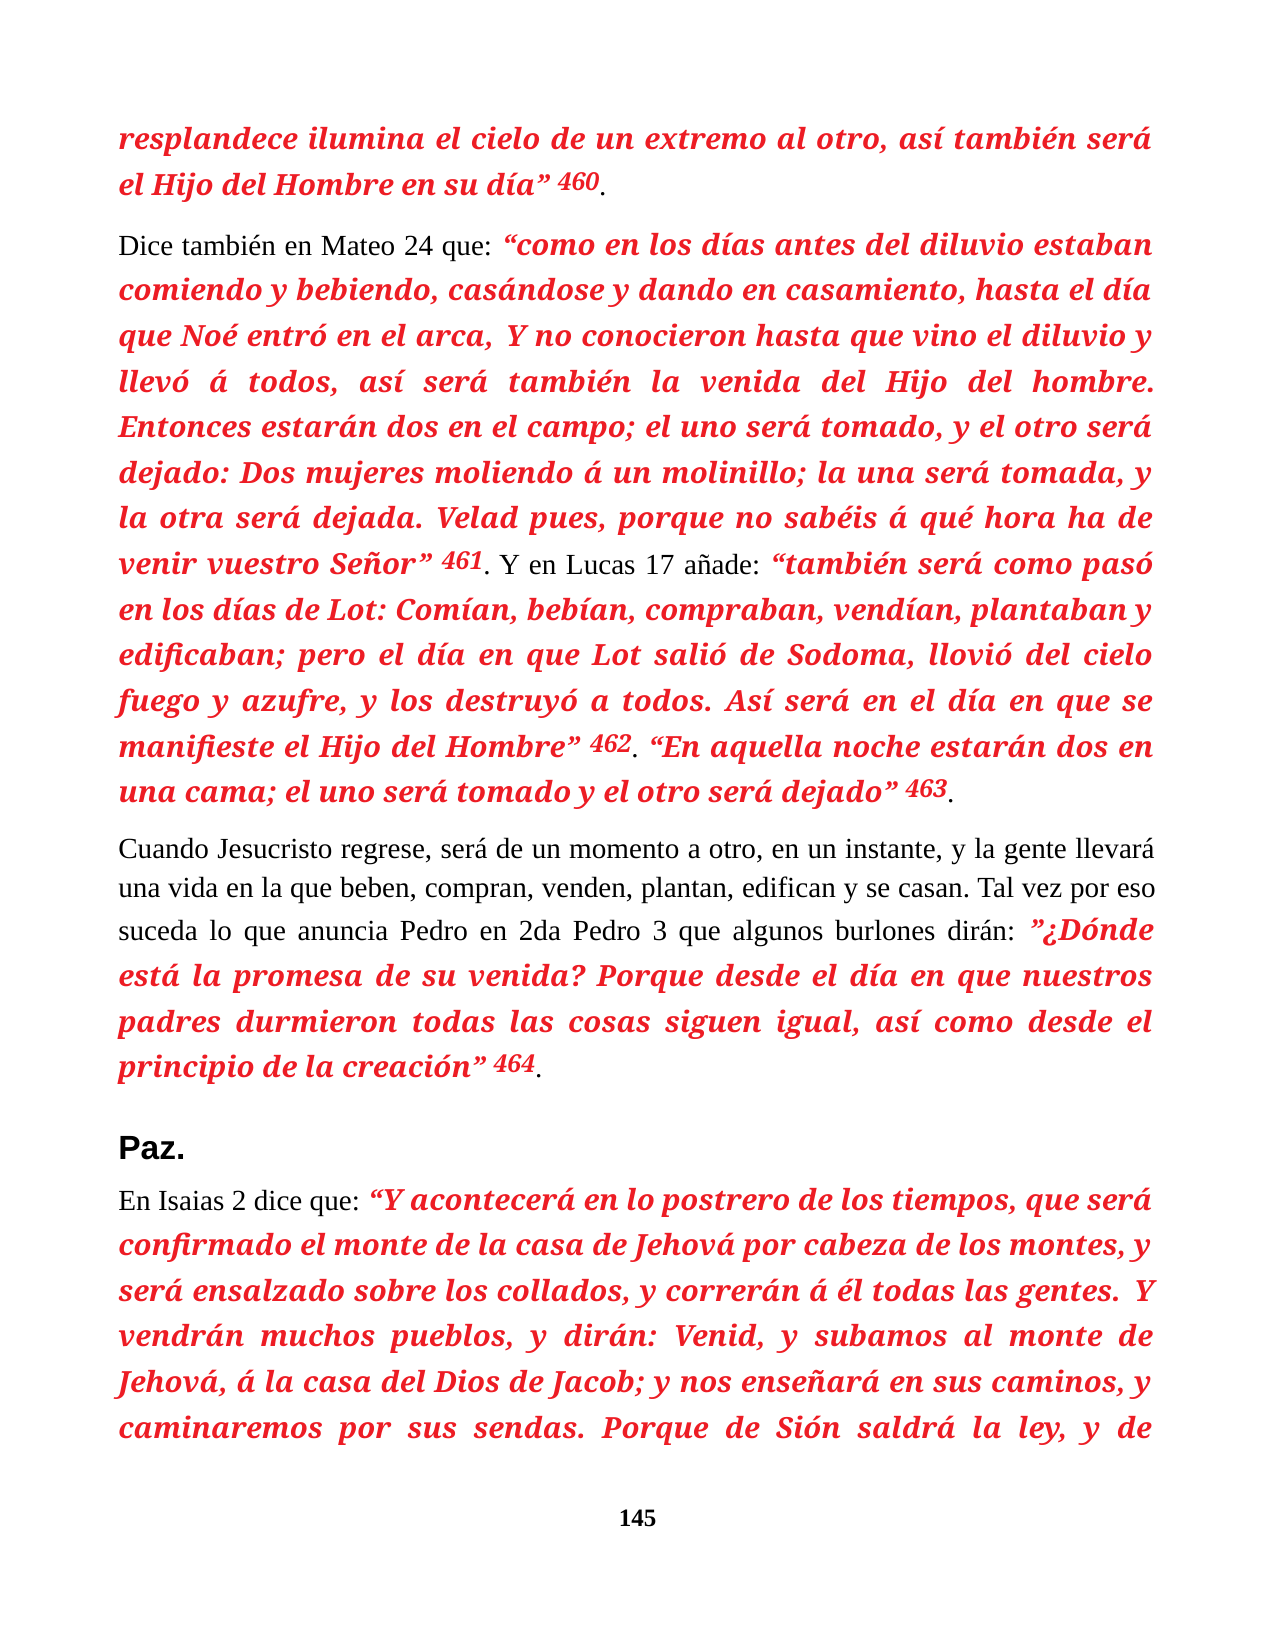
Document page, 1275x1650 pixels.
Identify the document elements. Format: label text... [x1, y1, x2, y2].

subtitle Paz. [118, 1128, 1157, 1166]
text Cuando Jesucristo regrese, será de un momento a otro, en un instante, y la gente llevará una vida en la que beben, compran, venden, plantan, edifican y se casan. Tal vez por eso suceda lo que anuncia Pedro en 2da Pedro 3 que algunos burlones dirán: ”¿Dónde está la promesa de su venida? Porque desde el día en que nuestros padres durmieron todas las cosas siguen igual, así como desde el principio de la creación” . [118, 832, 1157, 1086]
text En Isaias 2 dice que: “Y acontecerá en lo postrero de los tiempos, que será confirmado el monte de la casa de Jehová por cabeza de los montes, y será ensalzado sobre los collados, y correrán á él todas las gentes. Y vendrán muchos pueblos, y dirán: Venid, y subamos al monte de Jehová, á la casa del Dios de Jacob; y nos enseñará en sus caminos, y caminaremos por sus sendas. Porque de Sión saldrá la ley, y de [118, 1179, 1157, 1447]
text resplandece ilumina el cielo de un extremo al otro, así también será el Hijo del Hombre en su día” . [118, 118, 1157, 203]
text Dice también en Mateo 24 que: “como en los días antes del diluvio estaban comiendo y bebiendo, casándose y dando en casamiento, hasta el día que Noé entró en el arca, Y no conocieron hasta que vino el diluvio y llevó á todos, así será también la venida del Hijo del hombre. Entonces estarán dos en el campo; el uno será tomado, y el otro será dejado: Dos mujeres moliendo á un molinillo; la una será tomada, y la otra será dejada. Velad pues, porque no sabéis á qué hora ha de venir vuestro Señor” . Y en Lucas 17 añade: “también será como pasó en los días de Lot: Comían, bebían, compraban, vendían, plantaban y edificaban; pero el día en que Lot salió de Sodoma, llovió del cielo fuego y azufre, y los destruyó a todos. Así será en el día en que se manifieste el Hijo del Hombre” . “En aquella noche estarán dos en una cama; el uno será tomado y el otro será dejado” . [118, 224, 1157, 811]
